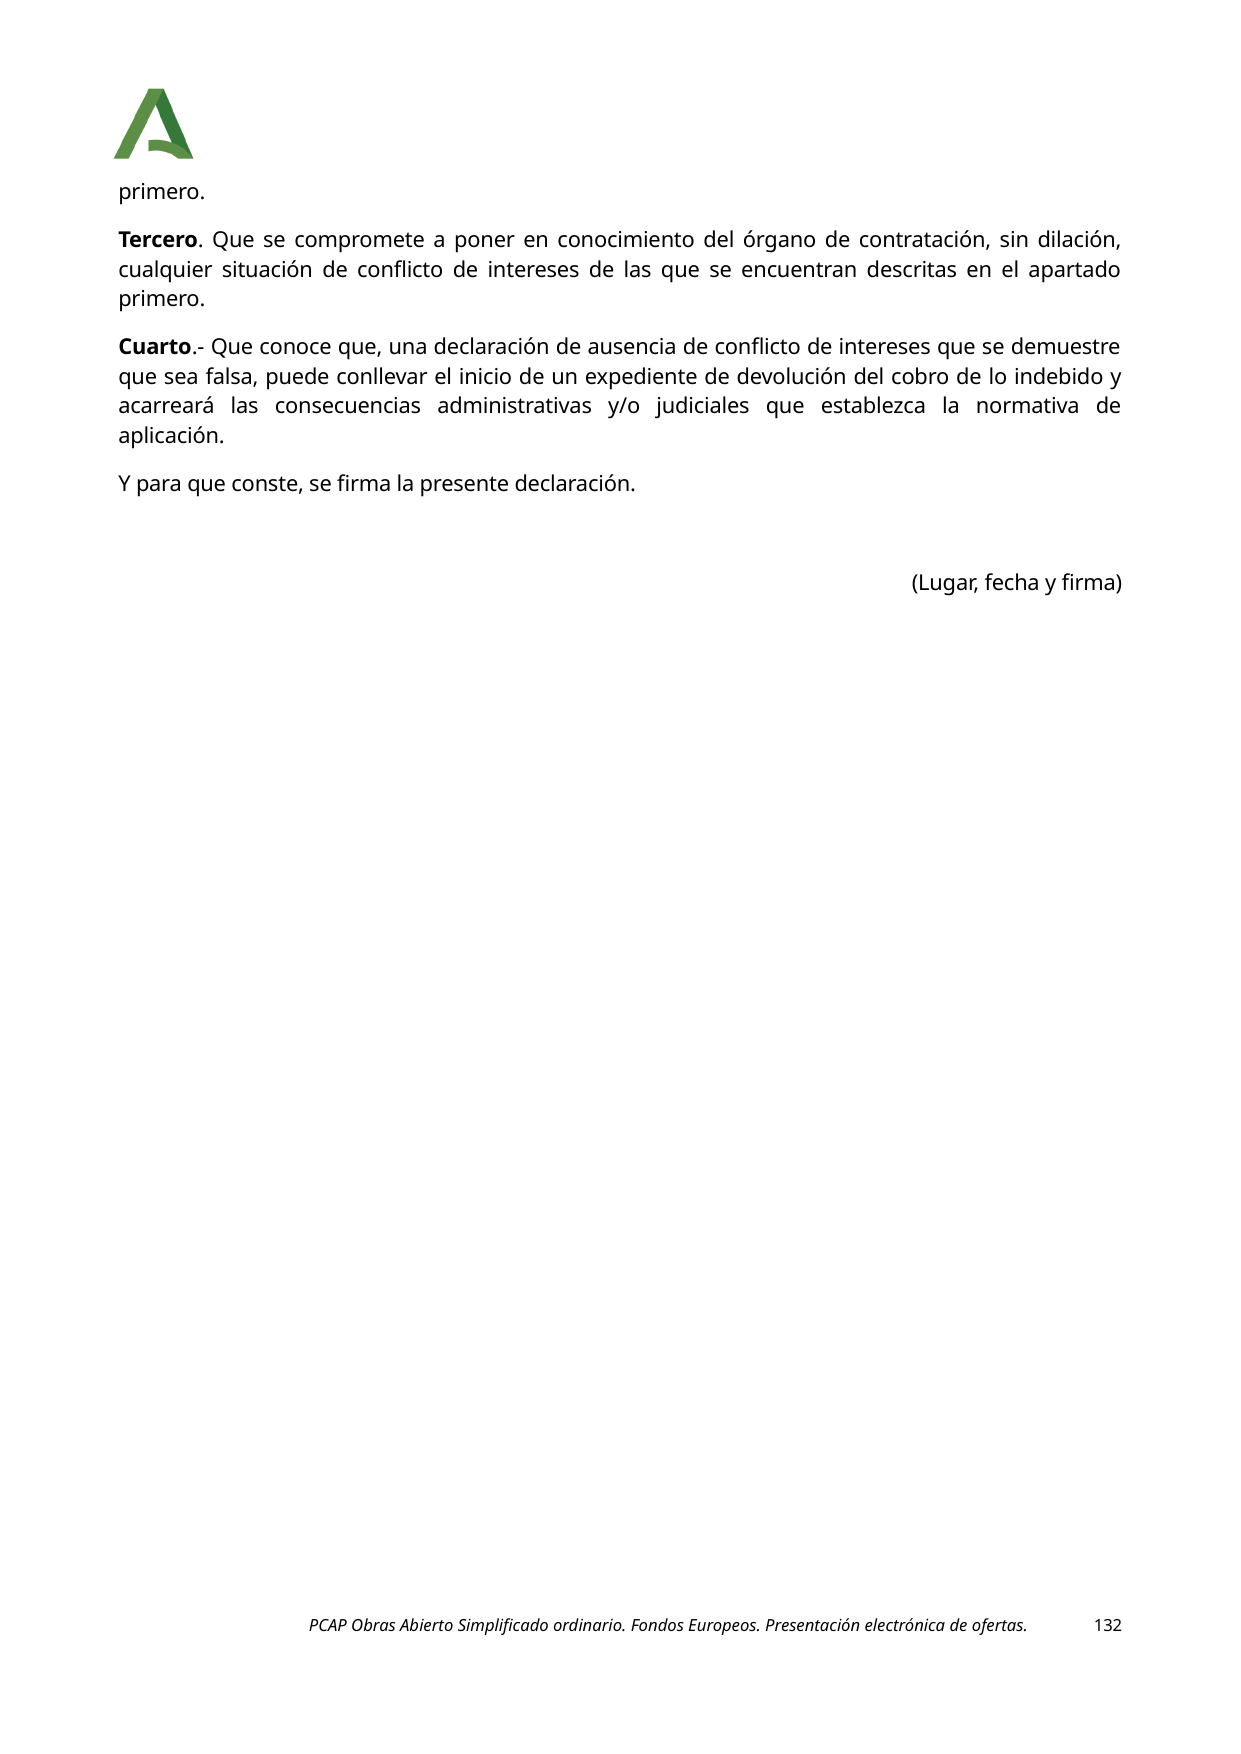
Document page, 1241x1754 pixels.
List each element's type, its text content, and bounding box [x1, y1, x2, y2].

text Y para que conste, se firma la presente declaración. [118, 468, 1122, 498]
picture [109, 84, 198, 163]
text Cuarto.- Que conoce que, una declaración de ausencia de conflicto de intereses que se demuestre que sea falsa, puede conllevar el inicio de un expediente de devolución del cobro de lo indebido y acarreará las consecuencias administrativas y/o judiciales que establezca la normativa de aplicación. [118, 331, 1122, 450]
text primero. [118, 176, 1122, 206]
text Tercero. Que se compromete a poner en conocimiento del órgano de contratación, sin dilación, cualquier situación de conflicto de intereses de las que se encuentran descritas en el apartado primero. [118, 224, 1122, 313]
text (Lugar, fecha y firma) [118, 567, 1122, 597]
